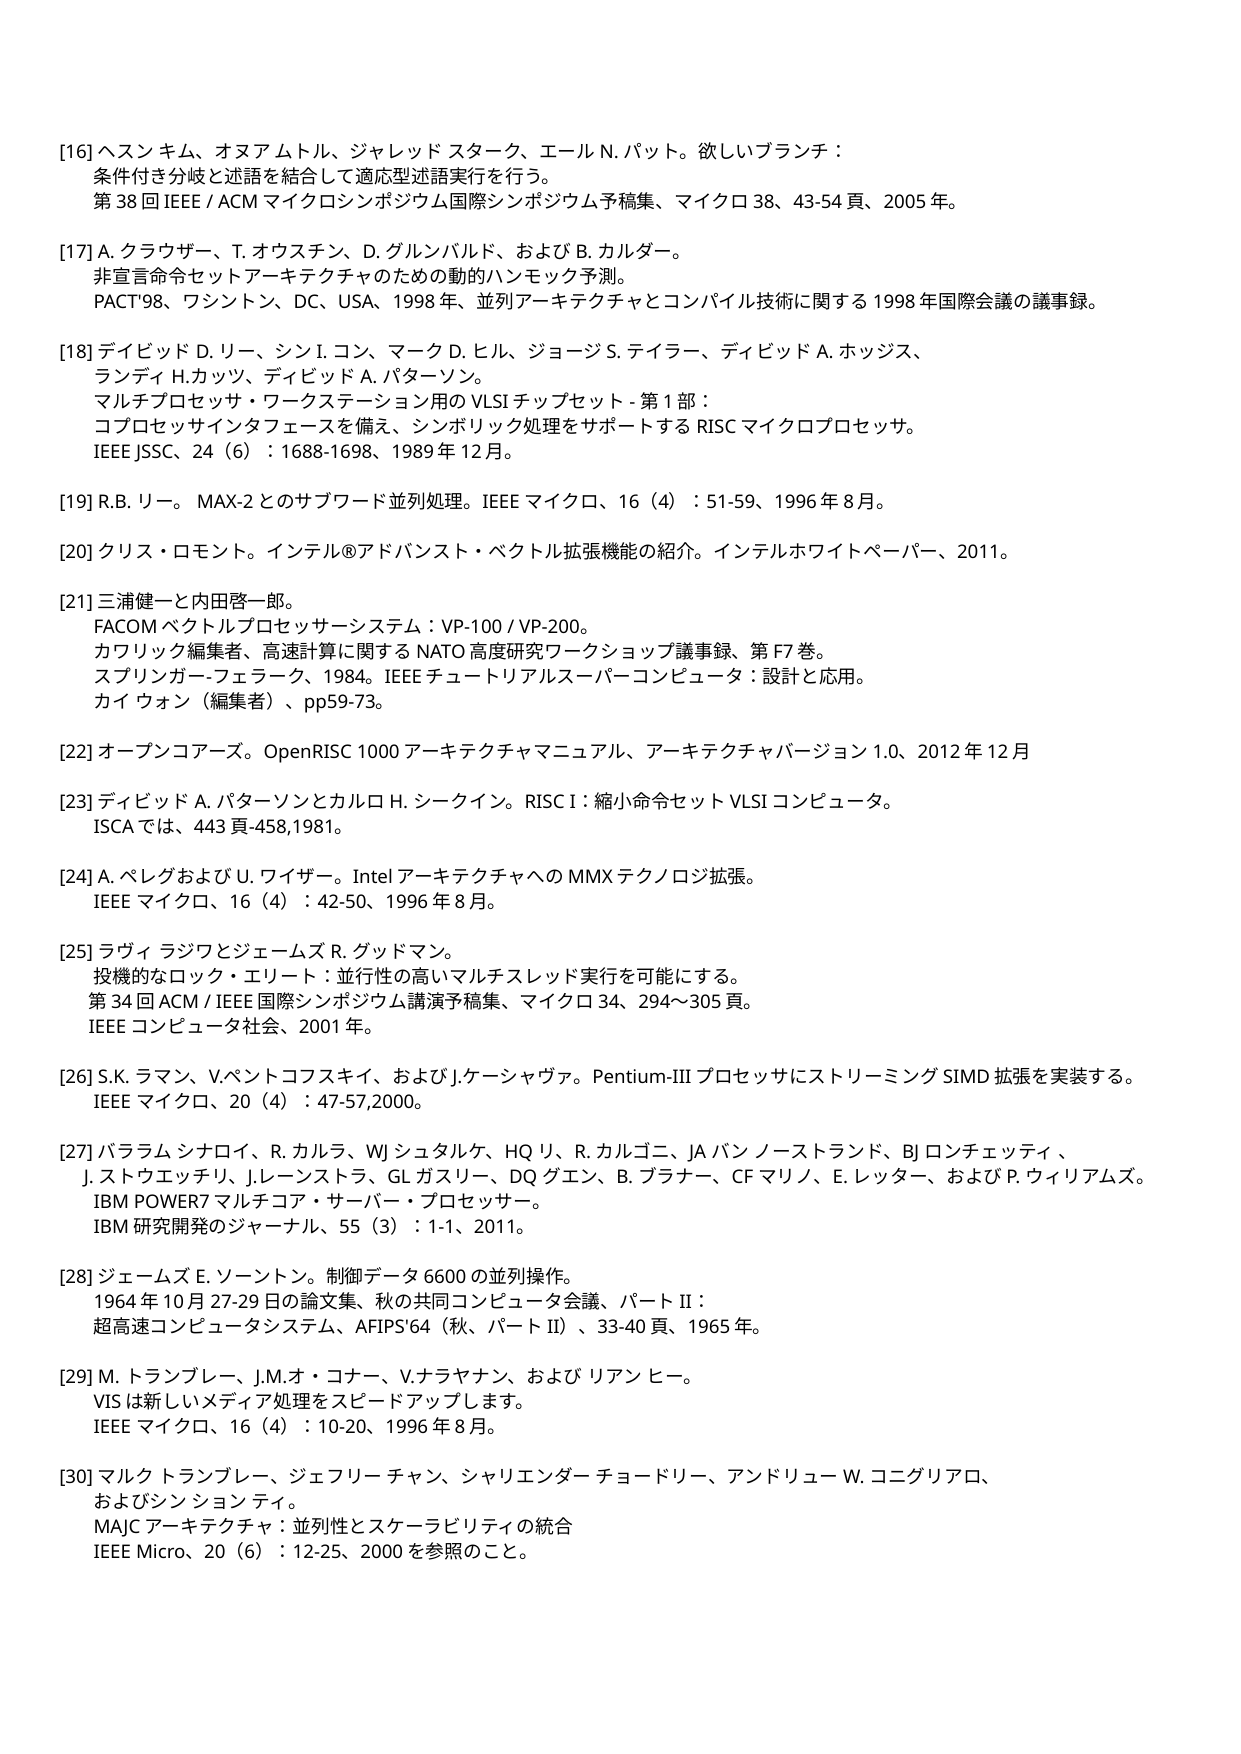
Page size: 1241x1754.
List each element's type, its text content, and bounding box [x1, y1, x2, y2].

text [23] ディビッド A. パターソンとカルロ H. シークイン。RISC I：縮小命令セットVLSIコンピュータ。 [59, 788, 1181, 813]
text ISCAでは、443頁-458,1981。 [59, 813, 1181, 838]
text [29] M. トランブレー、J.M.オ・コナー、V.ナラヤナン、および リアン ヒー。 [59, 1363, 1181, 1388]
text およびシン ション ティ。 [59, 1488, 1181, 1513]
text FACOMベクトルプロセッサーシステム：VP-100 / VP-200。 [59, 613, 1181, 638]
text マルチプロセッサ・ワークステーション用のVLSIチップセット - 第1部： [59, 388, 1181, 413]
text カイ ウォン（編集者）、pp59-73。 [59, 688, 1181, 713]
text [25] ラヴィ ラジワとジェームズ R. グッドマン。 [59, 938, 1181, 963]
text [16] ヘスン キム、オヌア ムトル、ジャレッド スターク、エール N. パット。欲しいブランチ： [59, 138, 1181, 163]
text 第38回IEEE / ACMマイクロシンポジウム国際シンポジウム予稿集、マイクロ 38、43-54頁、2005年。 [59, 188, 1181, 213]
text 超高速コンピュータシステム、AFIPS'64（秋、パートII）、33-40頁、1965年。 [59, 1313, 1181, 1338]
text IEEE マイクロ、16（4）：42-50、1996年8月。 [59, 888, 1181, 913]
text IEEE Micro、20（6）：12-25、2000を参照のこと。 [59, 1538, 1181, 1563]
text 第34回ACM / IEEE国際シンポジウム講演予稿集、マイクロ34、294〜305頁。 [59, 988, 1181, 1013]
text 1964年10月27-29日の論文集、秋の共同コンピュータ会議、パートII： [59, 1288, 1181, 1313]
text IEEEコンピュータ社会、2001年。 [59, 1013, 1181, 1038]
text ランディ H.カッツ、ディビッド A. パターソン。 [59, 363, 1181, 388]
text IEEE マイクロ、16（4）：10-20、1996年8月。 [59, 1413, 1181, 1438]
text [27] バララム シナロイ、R. カルラ、WJ シュタルケ、HQ リ、R. カルゴニ、JA バン ノーストランド、BJ ロンチェッティ 、 [59, 1138, 1181, 1163]
text カワリック編集者、高速計算に関するNATO高度研究ワークショップ議事録、第F7巻。 [59, 638, 1181, 663]
text [17] A. クラウザー、T. オウスチン、D. グルンバルド、およびB. カルダー。 [59, 238, 1181, 263]
text PACT'98、ワシントン、DC、USA、1998年、並列アーキテクチャとコンパイル技術に関する1998年国際会議の議事録。 [59, 288, 1181, 313]
text [24] A. ペレグおよびU. ワイザー。IntelアーキテクチャへのMMXテクノロジ拡張。 [59, 863, 1181, 888]
text [22] オープンコアーズ。OpenRISC 1000アーキテクチャマニュアル、アーキテクチャバージョン1.0、2012年12月 [59, 738, 1181, 763]
text J. ストウエッチリ、J.レーンストラ、GL ガスリー、DQ グエン、B. ブラナー、CF マリノ、E. レッター、およびP. ウィリアムズ。 [59, 1163, 1181, 1188]
text [26] S.K. ラマン、V.ペントコフスキイ、およびJ.ケーシャヴァ。Pentium-IIIプロセッサにストリーミングSIMD拡張を実装する。 [59, 1063, 1181, 1088]
text IBM 研究開発のジャーナル、55（3）：1-1、2011。 [59, 1213, 1181, 1238]
text コプロセッサインタフェースを備え、シンボリック処理をサポートするRISCマイクロプロセッサ。 [59, 413, 1181, 438]
text [28] ジェームズ E. ソーントン。制御データ6600の並列操作。 [59, 1263, 1181, 1288]
text IEEE マイクロ、20（4）：47-57,2000。 [59, 1088, 1181, 1113]
text [19] R.B. リー。 MAX-2とのサブワード並列処理。IEEE マイクロ、16（4）：51-59、1996年8月。 [59, 488, 1181, 513]
text スプリンガー-フェラーク、1984。IEEEチュートリアルスーパーコンピュータ：設計と応用。 [59, 663, 1181, 688]
text 投機的なロック・エリート：並行性の高いマルチスレッド実行を可能にする。 [59, 963, 1181, 988]
text 条件付き分岐と述語を結合して適応型述語実行を行う。 [59, 163, 1181, 188]
text IBM POWER7マルチコア・サーバー・プロセッサー。 [59, 1188, 1181, 1213]
text VISは新しいメディア処理をスピードアップします。 [59, 1388, 1181, 1413]
text IEEE JSSC、24（6）：1688-1698、1989年12月。 [59, 438, 1181, 463]
text MAJCアーキテクチャ：並列性とスケーラビリティの統合 [59, 1513, 1181, 1538]
text [18] デイビッド D. リー、シン I. コン、マーク D. ヒル、ジョージ S. テイラー、ディビッド A. ホッジス、 [59, 338, 1181, 363]
text [21] 三浦健一と内田啓一郎。 [59, 588, 1181, 613]
text 非宣言命令セットアーキテクチャのための動的ハンモック予測。 [59, 263, 1181, 288]
text [30] マルク トランブレー、ジェフリー チャン、シャリエンダー チョードリー、アンドリュー W. コニグリアロ、 [59, 1463, 1181, 1488]
text [20] クリス・ロモント。インテル®アドバンスト・ベクトル拡張機能の紹介。インテルホワイトペーパー、2011。 [59, 538, 1181, 563]
